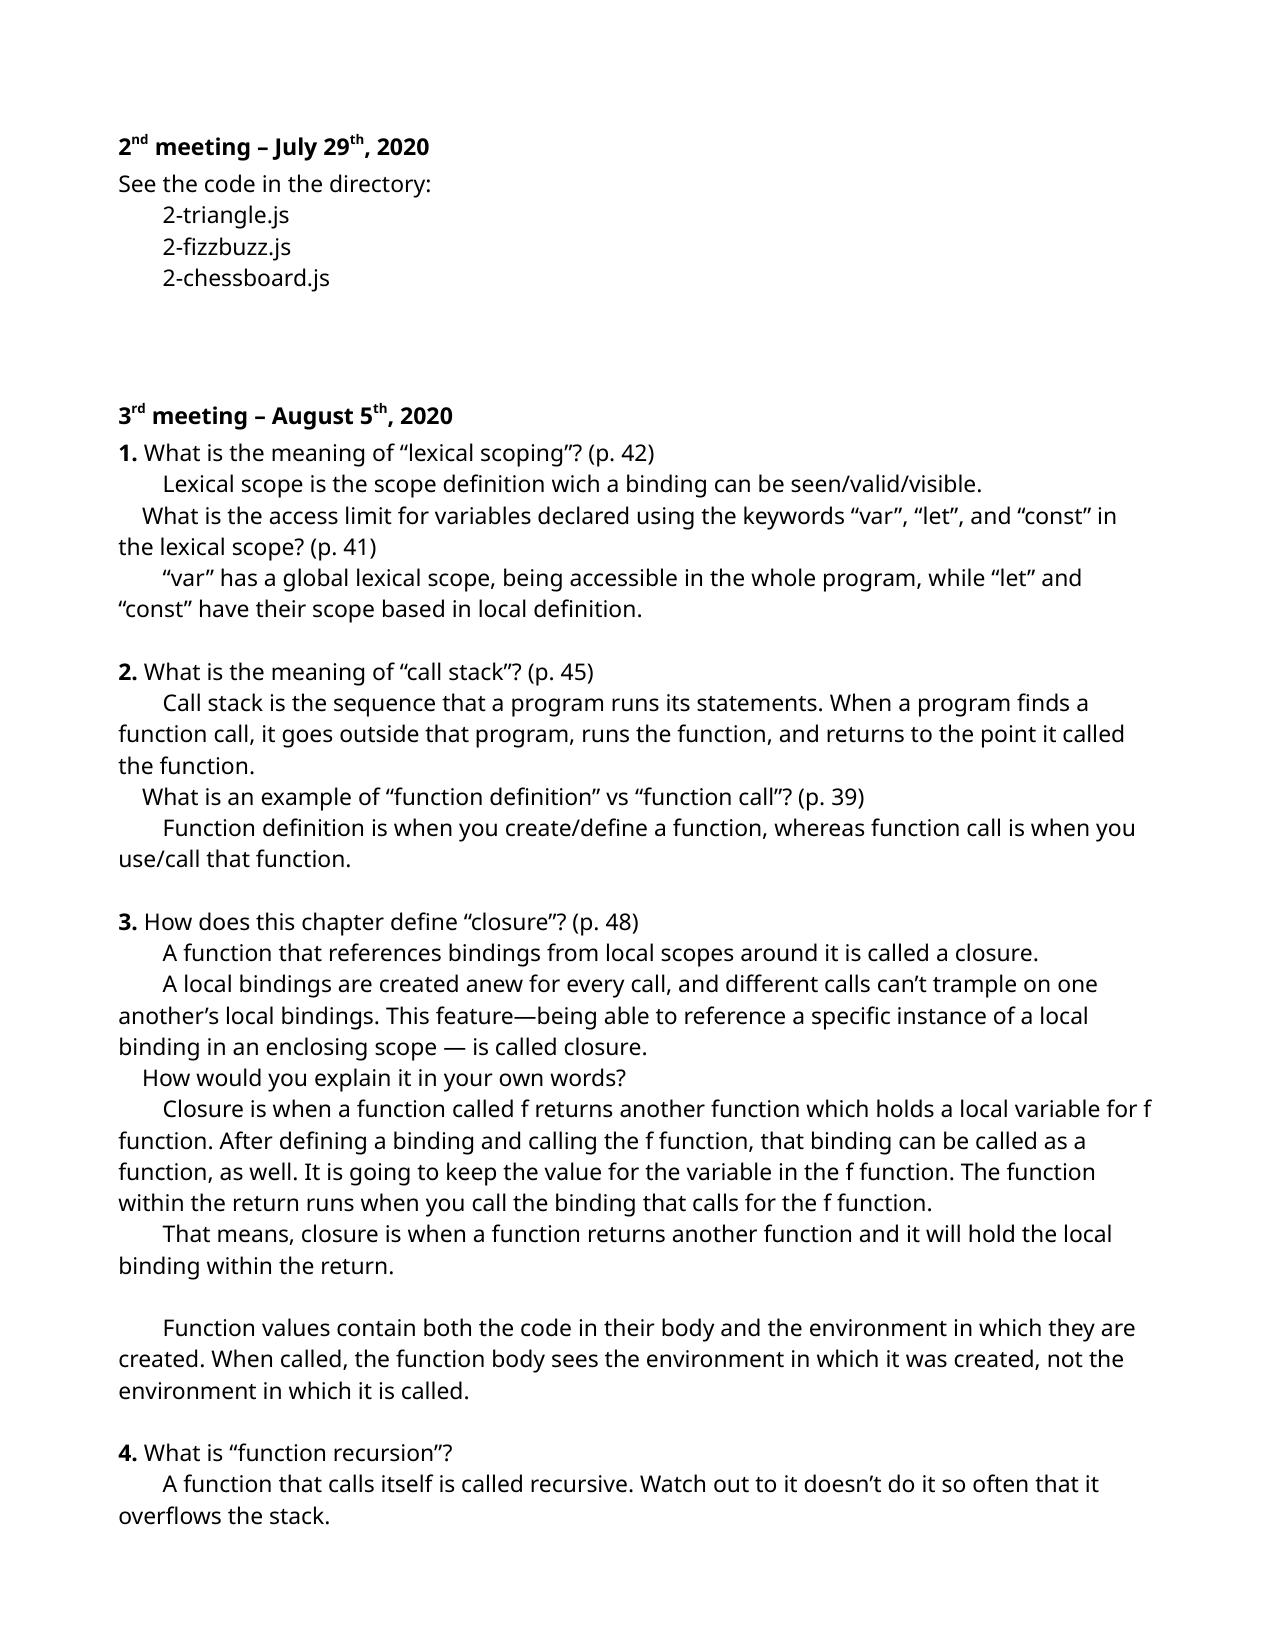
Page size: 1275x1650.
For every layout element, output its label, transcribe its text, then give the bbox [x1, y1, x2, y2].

text Function values contain both the code in their body and the environment in which they are created. When called, the function body sees the environment in which it was created, not the environment in which it is called. [118, 1312, 1157, 1406]
subtitle 2nd meeting – July 29th, 2020 [118, 131, 1157, 162]
text A local bindings are created anew for every call, and different calls can’t trample on one another’s local bindings. This feature—being able to reference a specific instance of a local binding in an enclosing scope — is called closure. [118, 968, 1157, 1062]
text What is an example of “function definition” vs “function call”? (p. 39) [118, 781, 1157, 812]
text 2. What is the meaning of “call stack”? (p. 45) [118, 656, 1157, 687]
text A function that calls itself is called recursive. Watch out to it doesn’t do it so often that it overflows the stack. [118, 1468, 1157, 1531]
text Closure is when a function called f returns another function which holds a local variable for f function. After defining a binding and calling the f function, that binding can be called as a function, as well. It is going to keep the value for the variable in the f function. The function within the return runs when you call the binding that calls for the f function. [118, 1093, 1157, 1218]
text 2-fizzbuzz.js [118, 231, 1157, 262]
text Function definition is when you create/define a function, whereas function call is when you use/call that function. [118, 812, 1157, 874]
text 3. How does this chapter define “closure”? (p. 48) [118, 906, 1157, 937]
text A function that references bindings from local scopes around it is called a closure. [118, 937, 1157, 968]
text 1. What is the meaning of “lexical scoping”? (p. 42) [118, 437, 1157, 468]
text That means, closure is when a function returns another function and it will hold the local binding within the return. [118, 1218, 1157, 1281]
text Call stack is the sequence that a program runs its statements. When a program finds a function call, it goes outside that program, runs the function, and returns to the point it called the function. [118, 687, 1157, 781]
text See the code in the directory: [118, 168, 1157, 199]
text “var” has a global lexical scope, being accessible in the whole program, while “let” and “const” have their scope based in local definition. [118, 562, 1157, 624]
text 2-chessboard.js [118, 262, 1157, 293]
subtitle 3rd meeting – August 5th, 2020 [118, 399, 1157, 431]
text 2-triangle.js [118, 199, 1157, 231]
text What is the access limit for variables declared using the keywords “var”, “let”, and “const” in the lexical scope? (p. 41) [118, 499, 1157, 562]
text How would you explain it in your own words? [118, 1062, 1157, 1093]
text 4. What is “function recursion”? [118, 1437, 1157, 1468]
text Lexical scope is the scope definition wich a binding can be seen/valid/visible. [118, 468, 1157, 499]
